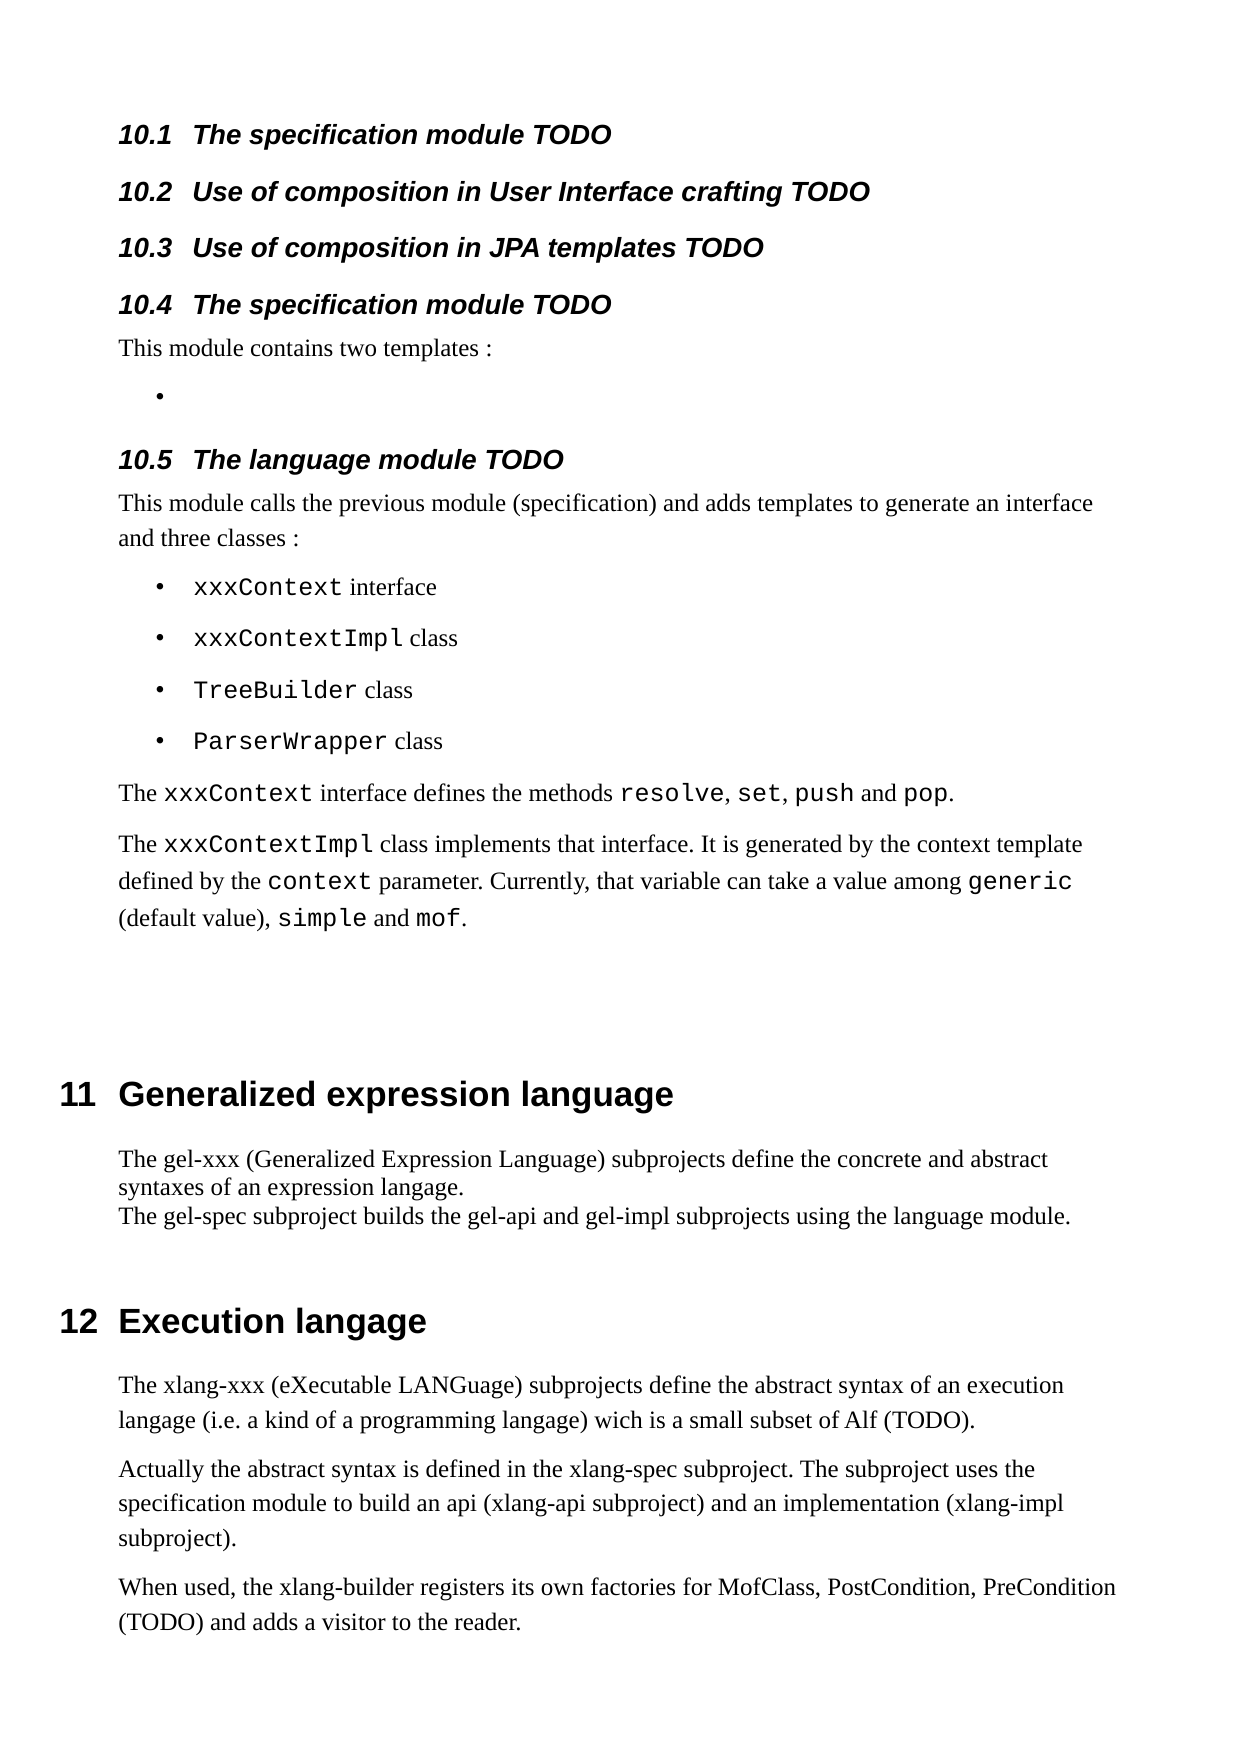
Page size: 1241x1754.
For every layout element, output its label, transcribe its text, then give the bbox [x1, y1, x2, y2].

subtitle Use of composition in User Interface crafting TODO [118, 175, 1122, 207]
text The xxxContext interface defines the methods resolve, set, push and pop. [118, 778, 1122, 809]
subtitle Generalized expression language [59, 1074, 1122, 1114]
text The xxxContextImpl class implements that interface. It is generated by the context template defined by the context parameter. Currently, that variable can take a value among generic (default value), simple and mof. [118, 829, 1122, 933]
text Actually the abstract syntax is defined in the xlang-spec subproject. The subproject uses the specification module to build an api (xlang-api subproject) and an implementation (xlang-impl subproject). [118, 1454, 1122, 1552]
subtitle The language module TODO [118, 444, 1122, 476]
subtitle Use of composition in JPA templates TODO [118, 232, 1122, 264]
list xxxContextImpl class [156, 623, 1122, 654]
text The gel-xxx (Generalized Expression Language) subprojects define the concrete and abstract syntaxes of an expression langage. [118, 1144, 1122, 1201]
subtitle The specification module TODO [118, 289, 1122, 321]
text The xlang-xxx (eXecutable LANGuage) subprojects define the abstract syntax of an execution langage (i.e. a kind of a programming langage) wich is a small subset of Alf (TODO). [118, 1371, 1122, 1434]
list ParserWrapper class [156, 726, 1122, 757]
subtitle Execution langage [59, 1301, 1122, 1341]
list TreeBuilder class [156, 675, 1122, 706]
text This module calls the previous module (specification) and adds templates to generate an interface and three classes : [118, 488, 1122, 551]
subtitle The specification module TODO [118, 118, 1122, 150]
text This module contains two templates : [118, 333, 1122, 362]
text The gel-spec subproject builds the gel-api and gel-impl subprojects using the language module. [118, 1201, 1122, 1230]
list xxxContext interface [156, 572, 1122, 602]
text When used, the xlang-builder registers its own factories for MofClass, PostCondition, PreCondition (TODO) and adds a visitor to the reader. [118, 1572, 1122, 1635]
